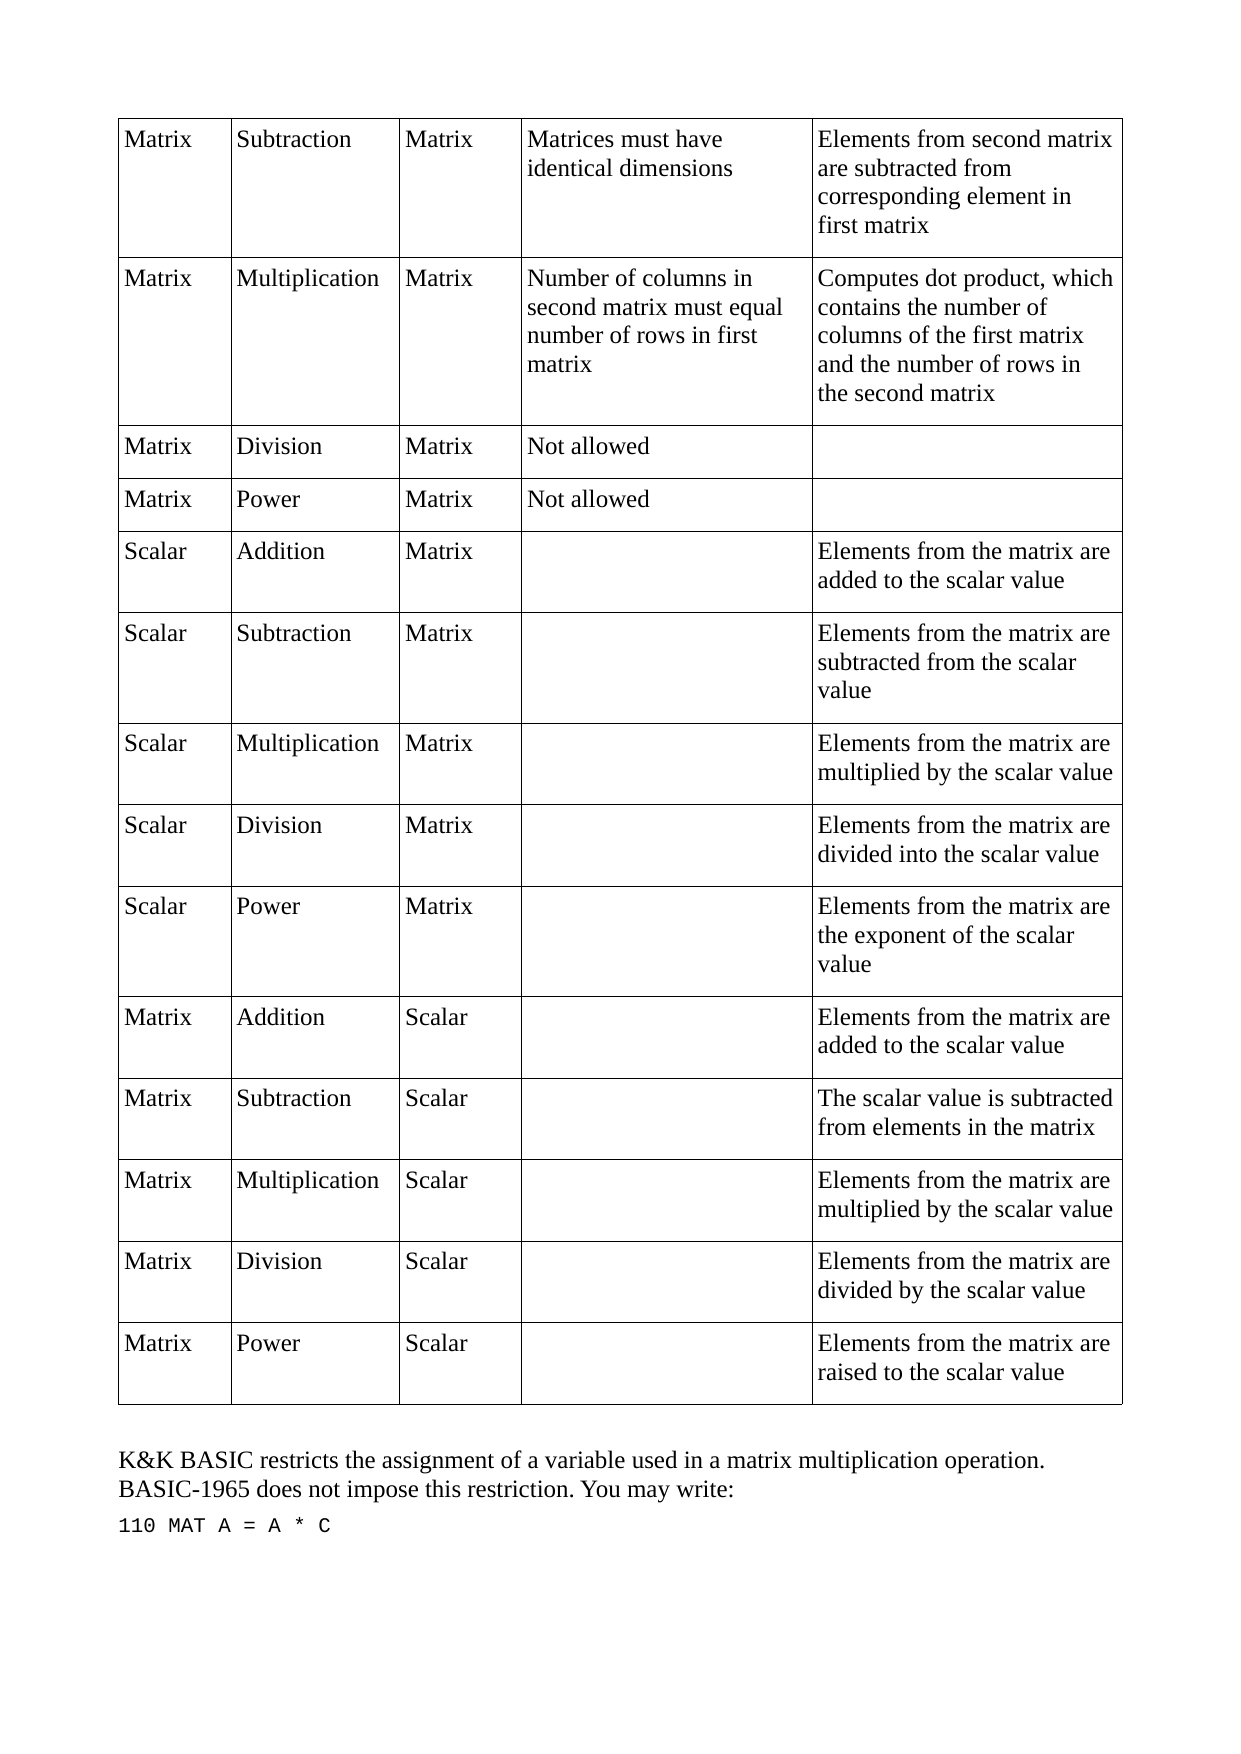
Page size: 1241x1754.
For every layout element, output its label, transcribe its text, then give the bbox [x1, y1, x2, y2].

table_cell Subtraction [232, 613, 399, 722]
table_cell Elements from the matrix are divided into the scalar value [813, 805, 1122, 886]
table_cell Matrix [400, 258, 521, 425]
table_cell Matrix [119, 426, 231, 478]
table_cell [813, 479, 1122, 531]
table_cell Elements from the matrix are the exponent of the scalar value [813, 887, 1122, 996]
table_cell Matrix [119, 479, 231, 531]
table_cell Scalar [400, 1160, 521, 1241]
table_cell Division [232, 805, 399, 886]
table_cell Matrix [119, 1323, 231, 1404]
table_cell Matrix [119, 997, 231, 1077]
table_cell Subtraction [232, 119, 399, 257]
table_cell Scalar [119, 887, 231, 996]
table_cell Elements from second matrix are subtracted from corresponding element in first matrix [813, 119, 1122, 257]
table_cell [813, 426, 1122, 478]
table_cell Matrix [119, 1079, 231, 1159]
table_cell Multiplication [232, 1160, 399, 1241]
table_cell Scalar [400, 1242, 521, 1322]
table_cell Power [232, 479, 399, 531]
table_cell Scalar [119, 532, 231, 612]
table_cell Division [232, 426, 399, 478]
table_cell [522, 997, 812, 1077]
table_cell Elements from the matrix are multiplied by the scalar value [813, 724, 1122, 804]
table_cell Scalar [119, 724, 231, 804]
table_cell Matrix [400, 887, 521, 996]
table_cell Number of columns in second matrix must equal number of rows in first matrix [522, 258, 812, 425]
table_cell Matrix [119, 1242, 231, 1322]
table_cell Subtraction [232, 1079, 399, 1159]
text K&K BASIC restricts the assignment of a variable used in a matrix multiplication operation. BASIC-1965 does not impose this restriction. You may write: [118, 1445, 1122, 1503]
table_cell Matrix [400, 724, 521, 804]
table_cell [522, 1323, 812, 1404]
table_cell Scalar [400, 1323, 521, 1404]
table_cell Matrix [400, 479, 521, 531]
table_cell Scalar [119, 613, 231, 722]
table_cell Matrices must have identical dimensions [522, 119, 812, 257]
table_cell Matrix [119, 1160, 231, 1241]
table_cell Addition [232, 997, 399, 1077]
table_cell Matrix [400, 119, 521, 257]
table_cell Matrix [119, 119, 231, 257]
table_cell Scalar [400, 1079, 521, 1159]
table_cell Elements from the matrix are multiplied by the scalar value [813, 1160, 1122, 1241]
table_cell Elements from the matrix are divided by the scalar value [813, 1242, 1122, 1322]
table_cell Elements from the matrix are subtracted from the scalar value [813, 613, 1122, 722]
table_cell The scalar value is subtracted from elements in the matrix [813, 1079, 1122, 1159]
table_cell [522, 1079, 812, 1159]
table_cell [522, 532, 812, 612]
table_cell Elements from the matrix are added to the scalar value [813, 997, 1122, 1077]
table_cell [522, 1242, 812, 1322]
table_cell Scalar [400, 997, 521, 1077]
table_cell Elements from the matrix are raised to the scalar value [813, 1323, 1122, 1404]
table_cell [522, 1160, 812, 1241]
table_cell Addition [232, 532, 399, 612]
table_cell Not allowed [522, 479, 812, 531]
table_cell Elements from the matrix are added to the scalar value [813, 532, 1122, 612]
table_cell [522, 724, 812, 804]
table_cell Power [232, 887, 399, 996]
table_cell Matrix [400, 805, 521, 886]
table_cell Matrix [400, 613, 521, 722]
table_cell [522, 805, 812, 886]
table_cell Matrix [119, 258, 231, 425]
table_cell [522, 887, 812, 996]
table_cell Matrix [400, 532, 521, 612]
table_cell Computes dot product, which contains the number of columns of the first matrix and the number of rows in the second matrix [813, 258, 1122, 425]
table_cell [522, 613, 812, 722]
table_cell Multiplication [232, 258, 399, 425]
table_cell Not allowed [522, 426, 812, 478]
table_cell Power [232, 1323, 399, 1404]
text 110 MAT A = A * C [118, 1515, 1122, 1539]
table_cell Division [232, 1242, 399, 1322]
table_cell Matrix [400, 426, 521, 478]
table_cell Multiplication [232, 724, 399, 804]
table_cell Scalar [119, 805, 231, 886]
